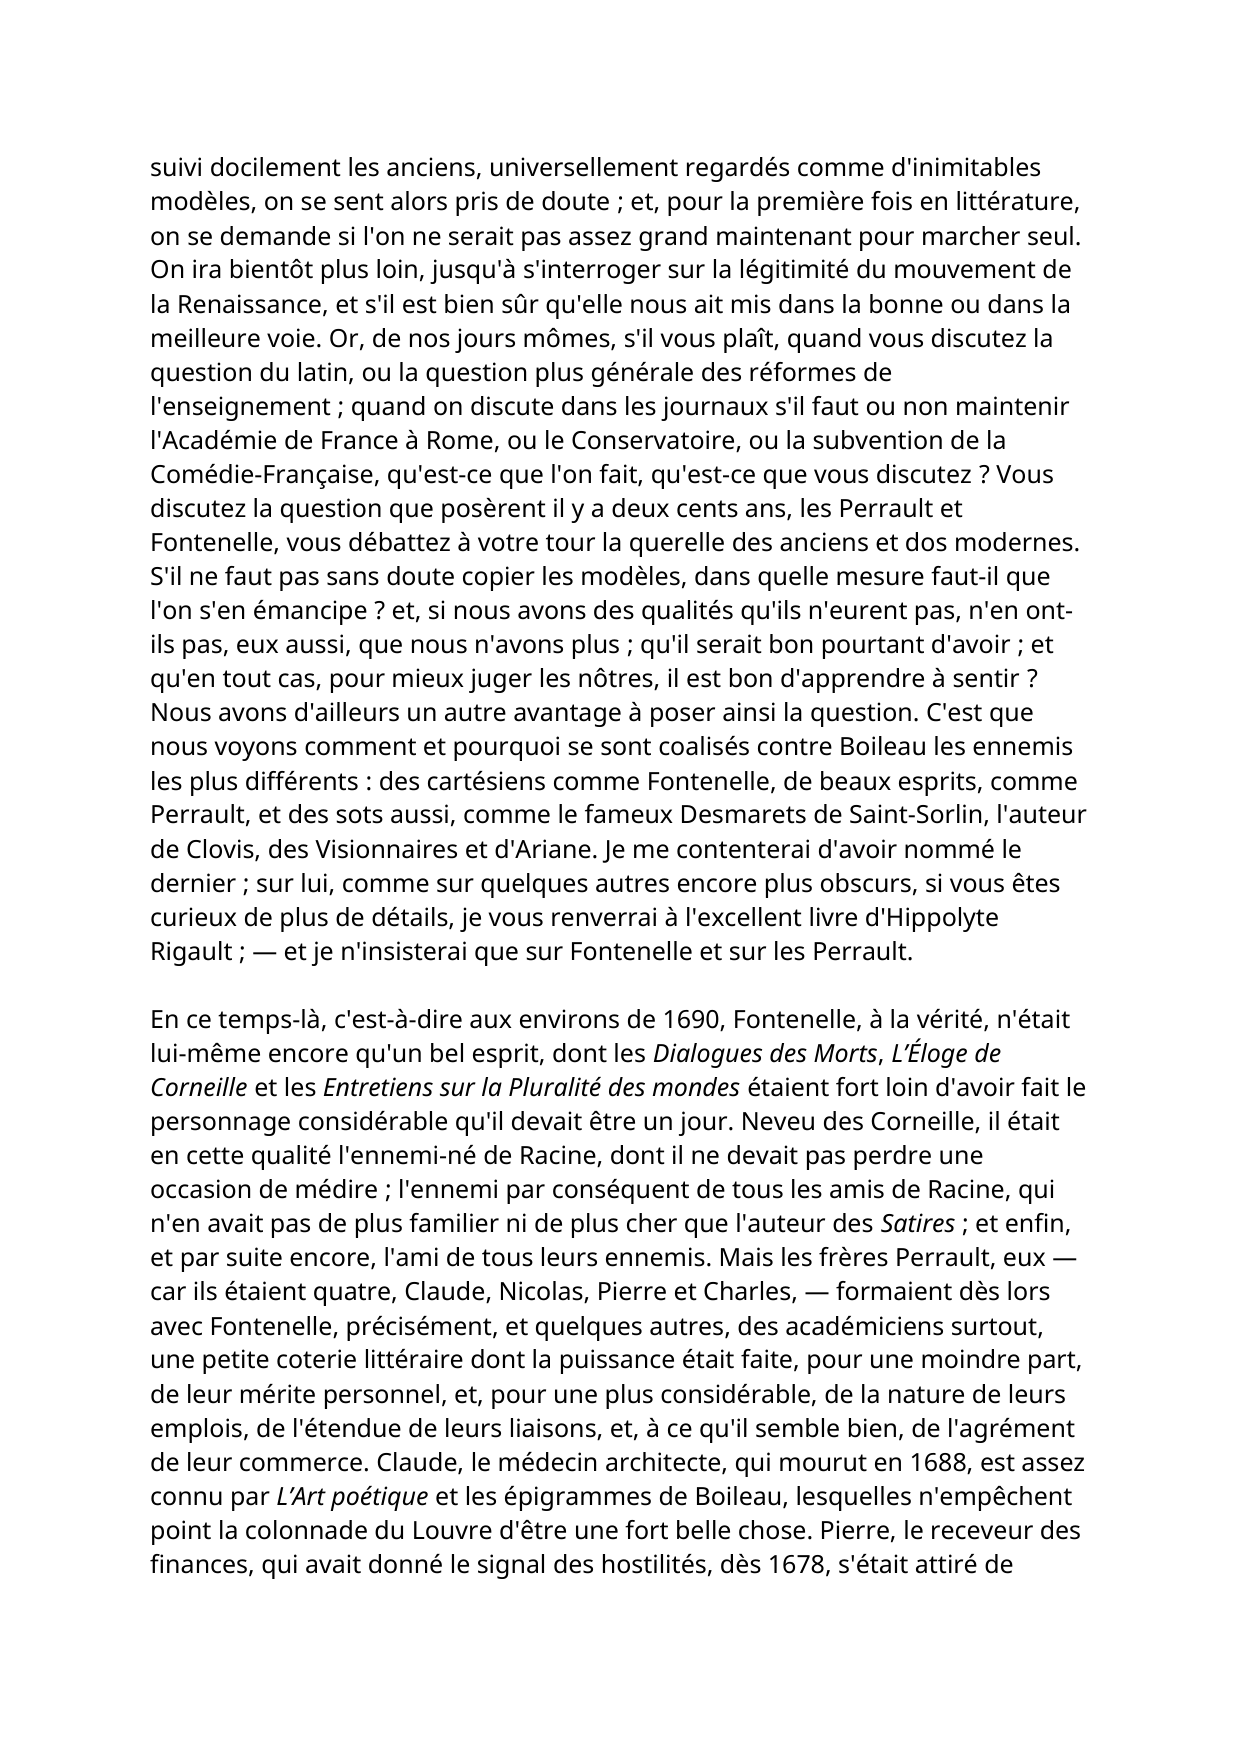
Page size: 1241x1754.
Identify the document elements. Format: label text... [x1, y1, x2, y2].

text En ce temps-là, c'est-à-dire aux environs de 1690, Fontenelle, à la vérité, n'était lui-même encore qu'un bel esprit, dont les Dialogues des Morts, L’Éloge de Corneille et les Entretiens sur la Pluralité des mondes étaient fort loin d'avoir fait le personnage considérable qu'il devait être un jour. Neveu des Corneille, il était en cette qualité l'ennemi-né de Racine, dont il ne devait pas perdre une occasion de médire ; l'ennemi par conséquent de tous les amis de Racine, qui n'en avait pas de plus familier ni de plus cher que l'auteur des Satires ; et enfin, et par suite encore, l'ami de tous leurs ennemis. Mais les frères Perrault, eux — car ils étaient quatre, Claude, Nicolas, Pierre et Charles, — formaient dès lors avec Fontenelle, précisément, et quelques autres, des académiciens surtout, une petite coterie littéraire dont la puissance était faite, pour une moindre part, de leur mérite personnel, et, pour une plus considérable, de la nature de leurs emplois, de l'étendue de leurs liaisons, et, à ce qu'il semble bien, de l'agrément de leur commerce. Claude, le médecin architecte, qui mourut en 1688, est assez connu par L’Art poétique et les épigrammes de Boileau, lesquelles n'empêchent point la colonnade du Louvre d'être une fort belle chose. Pierre, le receveur des finances, qui avait donné le signal des hostilités, dès 1678, s'était attiré de [150, 1002, 1091, 1581]
text suivi docilement les anciens, universellement regardés comme d'inimitables modèles, on se sent alors pris de doute ; et, pour la première fois en littérature, on se demande si l'on ne serait pas assez grand maintenant pour marcher seul. On ira bientôt plus loin, jusqu'à s'interroger sur la légitimité du mouvement de la Renaissance, et s'il est bien sûr qu'elle nous ait mis dans la bonne ou dans la meilleure voie. Or, de nos jours mômes, s'il vous plaît, quand vous discutez la question du latin, ou la question plus générale des réformes de l'enseignement ; quand on discute dans les journaux s'il faut ou non maintenir l'Académie de France à Rome, ou le Conservatoire, ou la subvention de la Comédie-Française, qu'est-ce que l'on fait, qu'est-ce que vous discutez ? Vous discutez la question que posèrent il y a deux cents ans, les Perrault et Fontenelle, vous débattez à votre tour la querelle des anciens et dos modernes. S'il ne faut pas sans doute copier les modèles, dans quelle mesure faut-il que l'on s'en émancipe ? et, si nous avons des qualités qu'ils n'eurent pas, n'en ont-ils pas, eux aussi, que nous n'avons plus ; qu'il serait bon pourtant d'avoir ; et qu'en tout cas, pour mieux juger les nôtres, il est bon d'apprendre à sentir ? [150, 150, 1091, 695]
text Nous avons d'ailleurs un autre avantage à poser ainsi la question. C'est que nous voyons comment et pourquoi se sont coalisés contre Boileau les ennemis les plus différents : des cartésiens comme Fontenelle, de beaux esprits, comme Perrault, et des sots aussi, comme le fameux Desmarets de Saint-Sorlin, l'auteur de Clovis, des Visionnaires et d'Ariane. Je me contenterai d'avoir nommé le dernier ; sur lui, comme sur quelques autres encore plus obscurs, si vous êtes curieux de plus de détails, je vous renverrai à l'excellent livre d'Hippolyte Rigault ; — et je n'insisterai que sur Fontenelle et sur les Perrault. [150, 695, 1091, 967]
